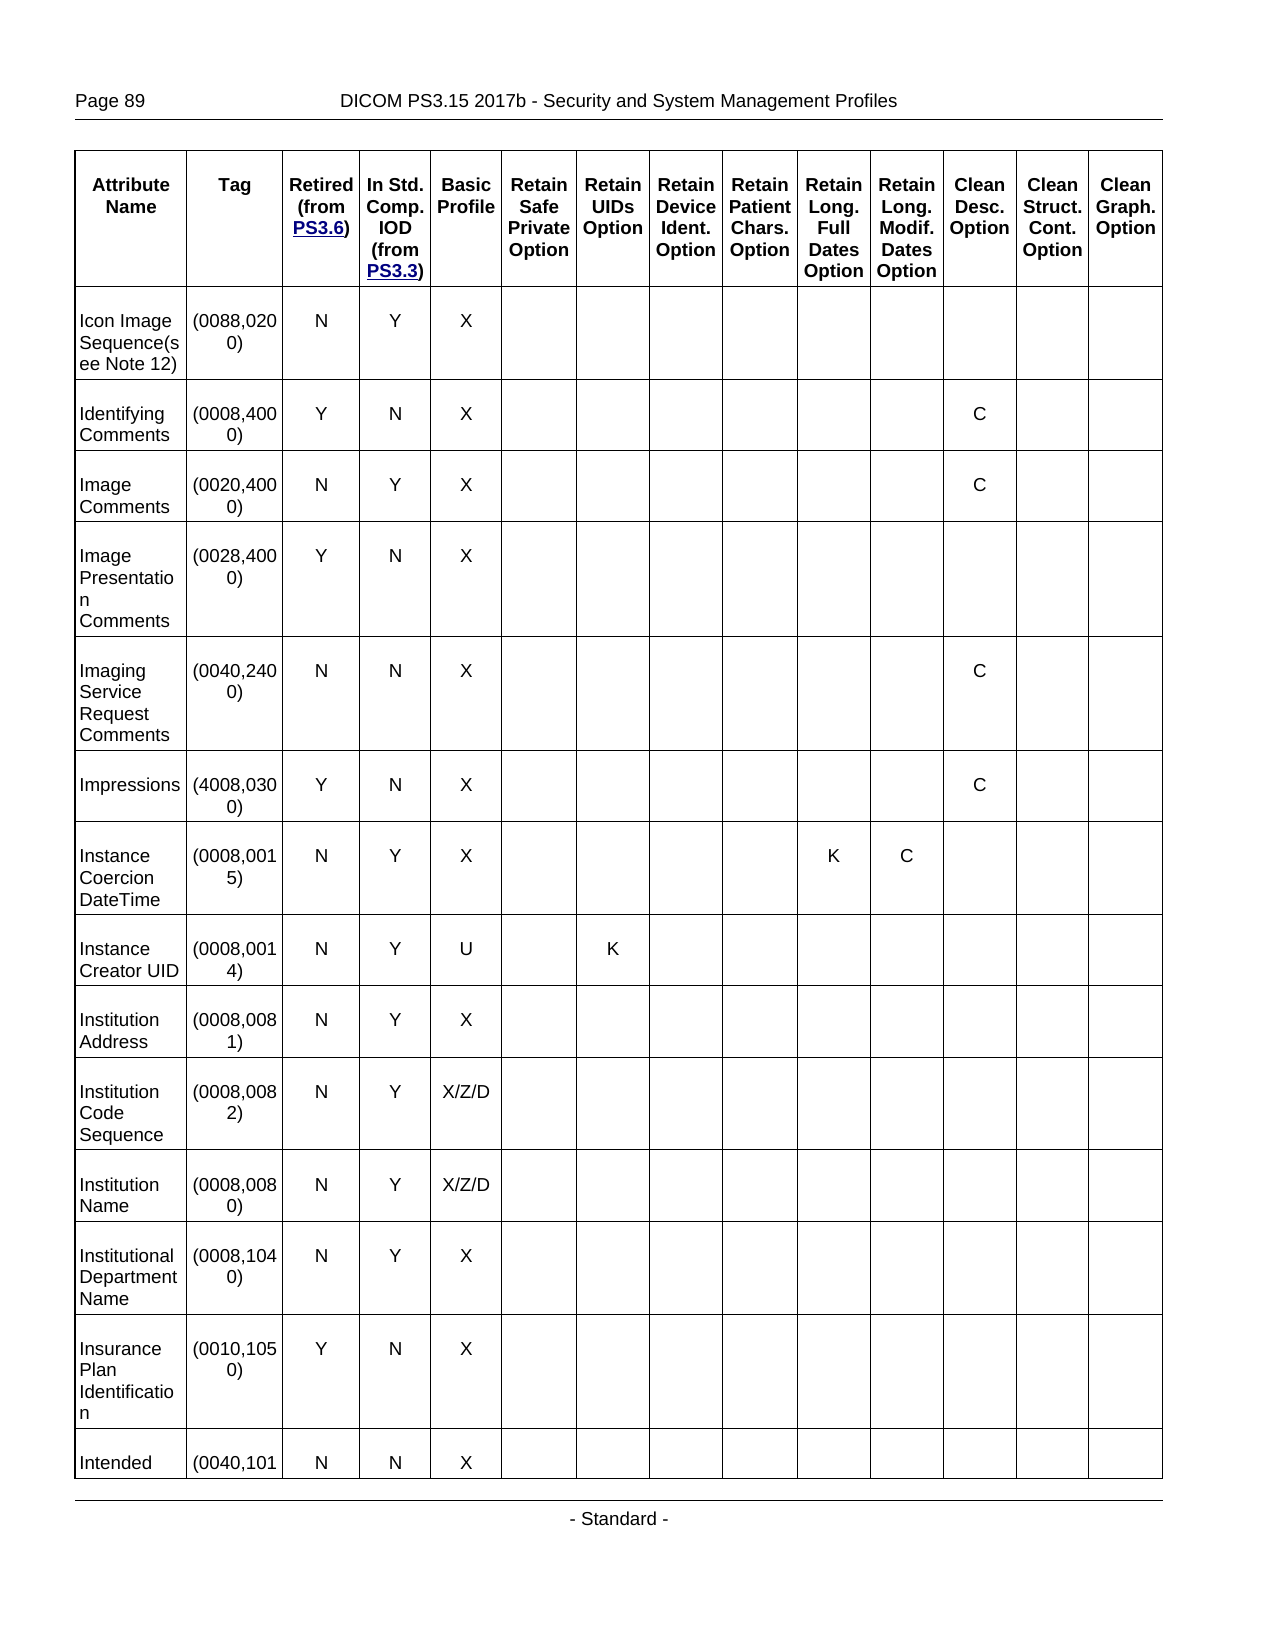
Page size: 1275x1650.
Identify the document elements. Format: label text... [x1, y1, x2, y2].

table_header Attribute Name [76, 151, 186, 286]
table_cell Image Comments [76, 451, 186, 521]
table_header Retired (from PS3.6) [283, 151, 359, 286]
table_cell N [283, 1058, 359, 1149]
table_cell [650, 1058, 722, 1149]
table_cell [1017, 522, 1088, 636]
table_cell Impressions [76, 751, 186, 821]
table_cell X [431, 822, 501, 914]
table_cell [1089, 986, 1162, 1057]
table_cell [871, 380, 943, 450]
table_cell [798, 637, 870, 750]
table_cell N [283, 1150, 359, 1221]
table_cell [944, 915, 1016, 985]
table_cell [798, 986, 870, 1057]
table_cell U [431, 915, 501, 985]
table_header Retain Safe Private Option [502, 151, 576, 286]
table_cell Y [360, 451, 430, 521]
table_cell [502, 380, 576, 450]
table_cell [871, 986, 943, 1057]
table_cell (0008,0082) [187, 1058, 282, 1149]
table_cell [502, 751, 576, 821]
table_cell (0008,4000) [187, 380, 282, 450]
table_header Retain Long. Full Dates Option [798, 151, 870, 286]
table_cell (0008,0081) [187, 986, 282, 1057]
table_cell N [283, 986, 359, 1057]
table_cell [871, 1222, 943, 1313]
table_cell N [283, 915, 359, 985]
table_cell [502, 915, 576, 985]
table_cell N [283, 451, 359, 521]
table_cell [798, 1429, 870, 1477]
table_header Basic Profile [431, 151, 501, 286]
table_cell [944, 1222, 1016, 1313]
table_cell [871, 287, 943, 379]
table_cell Y [283, 522, 359, 636]
table_cell (0088,0200) [187, 287, 282, 379]
table_cell X [431, 1429, 501, 1477]
table_cell [944, 1315, 1016, 1428]
table_cell Imaging Service Request Comments [76, 637, 186, 750]
table_cell [502, 1150, 576, 1221]
table_cell [650, 822, 722, 914]
table_cell Y [360, 822, 430, 914]
table_cell C [944, 451, 1016, 521]
table_cell [650, 637, 722, 750]
table_cell [502, 1429, 576, 1477]
table_cell [798, 1150, 870, 1221]
table_cell [871, 1058, 943, 1149]
table_cell [798, 1315, 870, 1428]
table_cell [577, 1429, 649, 1477]
table_cell [502, 1315, 576, 1428]
table_cell [723, 522, 797, 636]
table_cell Y [283, 751, 359, 821]
table_cell C [944, 637, 1016, 750]
table_cell [723, 1222, 797, 1313]
table_cell [577, 522, 649, 636]
table_cell Y [360, 1150, 430, 1221]
table_cell [1089, 1058, 1162, 1149]
table_cell [871, 915, 943, 985]
table_cell N [283, 1429, 359, 1477]
table_cell (0010,1050) [187, 1315, 282, 1428]
table_cell [1017, 751, 1088, 821]
table_cell Image Presentation Comments [76, 522, 186, 636]
table_cell Y [360, 986, 430, 1057]
table_cell N [360, 522, 430, 636]
table_cell X/Z/D [431, 1058, 501, 1149]
table_cell X [431, 287, 501, 379]
table_cell Y [360, 287, 430, 379]
table_cell X [431, 751, 501, 821]
table_cell [798, 915, 870, 985]
table_cell [577, 380, 649, 450]
table_cell (0040,2400) [187, 637, 282, 750]
table_cell [871, 637, 943, 750]
table_cell Instance Coercion DateTime [76, 822, 186, 914]
table_cell [650, 1429, 722, 1477]
table_cell (0008,1040) [187, 1222, 282, 1313]
table_cell [1017, 1150, 1088, 1221]
table_cell [650, 522, 722, 636]
table_cell [1089, 522, 1162, 636]
table_cell K [798, 822, 870, 914]
table_cell [1017, 380, 1088, 450]
table_cell [1089, 915, 1162, 985]
table_cell C [944, 380, 1016, 450]
table_cell [1089, 1315, 1162, 1428]
table_cell X [431, 986, 501, 1057]
table_cell N [283, 822, 359, 914]
table_cell (4008,0300) [187, 751, 282, 821]
table_cell N [360, 1429, 430, 1477]
table_cell [871, 1429, 943, 1477]
table_cell [1017, 1222, 1088, 1313]
table_cell [502, 637, 576, 750]
table_cell [1089, 1150, 1162, 1221]
table_cell X [431, 637, 501, 750]
table_cell C [871, 822, 943, 914]
table_header Tag [187, 151, 282, 286]
table_cell Icon Image Sequence(see Note 12) [76, 287, 186, 379]
table_cell [1089, 380, 1162, 450]
table_cell [577, 1150, 649, 1221]
table_cell [502, 822, 576, 914]
table_cell [1089, 751, 1162, 821]
table_cell Identifying Comments [76, 380, 186, 450]
table_cell (0008,0015) [187, 822, 282, 914]
table_cell [577, 637, 649, 750]
table_cell [723, 1315, 797, 1428]
table_cell [1017, 986, 1088, 1057]
table_cell Instance Creator UID [76, 915, 186, 985]
table_cell [944, 1429, 1016, 1477]
table_cell [723, 822, 797, 914]
table_cell (0040,101 [187, 1429, 282, 1477]
table_cell [944, 822, 1016, 914]
table_cell N [283, 1222, 359, 1313]
table_cell N [360, 1315, 430, 1428]
table_cell [1017, 1315, 1088, 1428]
table_cell [798, 1222, 870, 1313]
table_cell [502, 522, 576, 636]
table_cell [723, 986, 797, 1057]
table_cell X [431, 380, 501, 450]
table_cell Y [283, 380, 359, 450]
table_cell [1089, 637, 1162, 750]
table_cell [502, 1222, 576, 1313]
table_cell (0008,0080) [187, 1150, 282, 1221]
table_cell N [283, 287, 359, 379]
table_header Clean Struct. Cont. Option [1017, 151, 1088, 286]
table_cell [650, 1222, 722, 1313]
table_cell (0028,4000) [187, 522, 282, 636]
table_cell Institution Code Sequence [76, 1058, 186, 1149]
table_cell [650, 1315, 722, 1428]
table_header Retain Device Ident. Option [650, 151, 722, 286]
table_cell [798, 380, 870, 450]
table_cell [1089, 287, 1162, 379]
table_cell [577, 451, 649, 521]
table_cell [1089, 451, 1162, 521]
table_cell [1017, 1058, 1088, 1149]
table_cell [723, 637, 797, 750]
table_cell Institution Name [76, 1150, 186, 1221]
table_cell [723, 451, 797, 521]
table_cell X/Z/D [431, 1150, 501, 1221]
table_header Clean Graph. Option [1089, 151, 1162, 286]
table_cell [650, 451, 722, 521]
table_cell [650, 986, 722, 1057]
table_cell Y [283, 1315, 359, 1428]
table_cell [944, 522, 1016, 636]
table_cell [1017, 822, 1088, 914]
table_cell [944, 1150, 1016, 1221]
table_cell [723, 1150, 797, 1221]
table_cell C [944, 751, 1016, 821]
table_cell [502, 287, 576, 379]
table_cell [723, 1429, 797, 1477]
table_cell [650, 751, 722, 821]
table_cell [871, 1150, 943, 1221]
table_cell [650, 1150, 722, 1221]
table_header In Std. Comp. IOD (from PS3.3) [360, 151, 430, 286]
table_cell [871, 1315, 943, 1428]
table_cell Institution Address [76, 986, 186, 1057]
table_header Retain UIDs Option [577, 151, 649, 286]
table_cell [723, 751, 797, 821]
table_cell [650, 915, 722, 985]
table_cell K [577, 915, 649, 985]
table_cell [944, 287, 1016, 379]
table_cell [1089, 1222, 1162, 1313]
table_cell (0020,4000) [187, 451, 282, 521]
table_cell [798, 287, 870, 379]
table_cell X [431, 1315, 501, 1428]
table_cell [798, 522, 870, 636]
table_cell [1017, 637, 1088, 750]
table_cell [1017, 915, 1088, 985]
table_cell [723, 380, 797, 450]
table_cell Intended [76, 1429, 186, 1477]
table_cell [798, 1058, 870, 1149]
table_cell Y [360, 915, 430, 985]
table_cell [1089, 1429, 1162, 1477]
table_cell Institutional Department Name [76, 1222, 186, 1313]
table_cell [502, 986, 576, 1057]
table_cell N [360, 637, 430, 750]
table_cell [871, 751, 943, 821]
table_cell [577, 986, 649, 1057]
table_cell Y [360, 1058, 430, 1149]
table_cell [723, 915, 797, 985]
table_cell [944, 1058, 1016, 1149]
table_cell (0008,0014) [187, 915, 282, 985]
table_cell [577, 1315, 649, 1428]
table_header Retain Long. Modif. Dates Option [871, 151, 943, 286]
table_cell [871, 522, 943, 636]
table_cell [502, 1058, 576, 1149]
table_cell N [360, 380, 430, 450]
table_cell [723, 1058, 797, 1149]
table_cell [577, 1058, 649, 1149]
table_cell N [360, 751, 430, 821]
table_cell X [431, 522, 501, 636]
table_cell [798, 451, 870, 521]
table_cell [577, 822, 649, 914]
table_cell X [431, 451, 501, 521]
table_cell [650, 287, 722, 379]
table_cell Insurance Plan Identification [76, 1315, 186, 1428]
table_cell [723, 287, 797, 379]
table_cell [1089, 822, 1162, 914]
table_cell [944, 986, 1016, 1057]
table_cell N [283, 637, 359, 750]
table_cell [502, 451, 576, 521]
table_cell Y [360, 1222, 430, 1313]
table_header Clean Desc. Option [944, 151, 1016, 286]
table_cell [577, 1222, 649, 1313]
table_cell [577, 287, 649, 379]
table_cell [1017, 287, 1088, 379]
table_cell [871, 451, 943, 521]
table_cell [577, 751, 649, 821]
table_cell X [431, 1222, 501, 1313]
table_cell [650, 380, 722, 450]
table_cell [798, 751, 870, 821]
table_cell [1017, 451, 1088, 521]
table_header Retain Patient Chars. Option [723, 151, 797, 286]
table_cell [1017, 1429, 1088, 1477]
